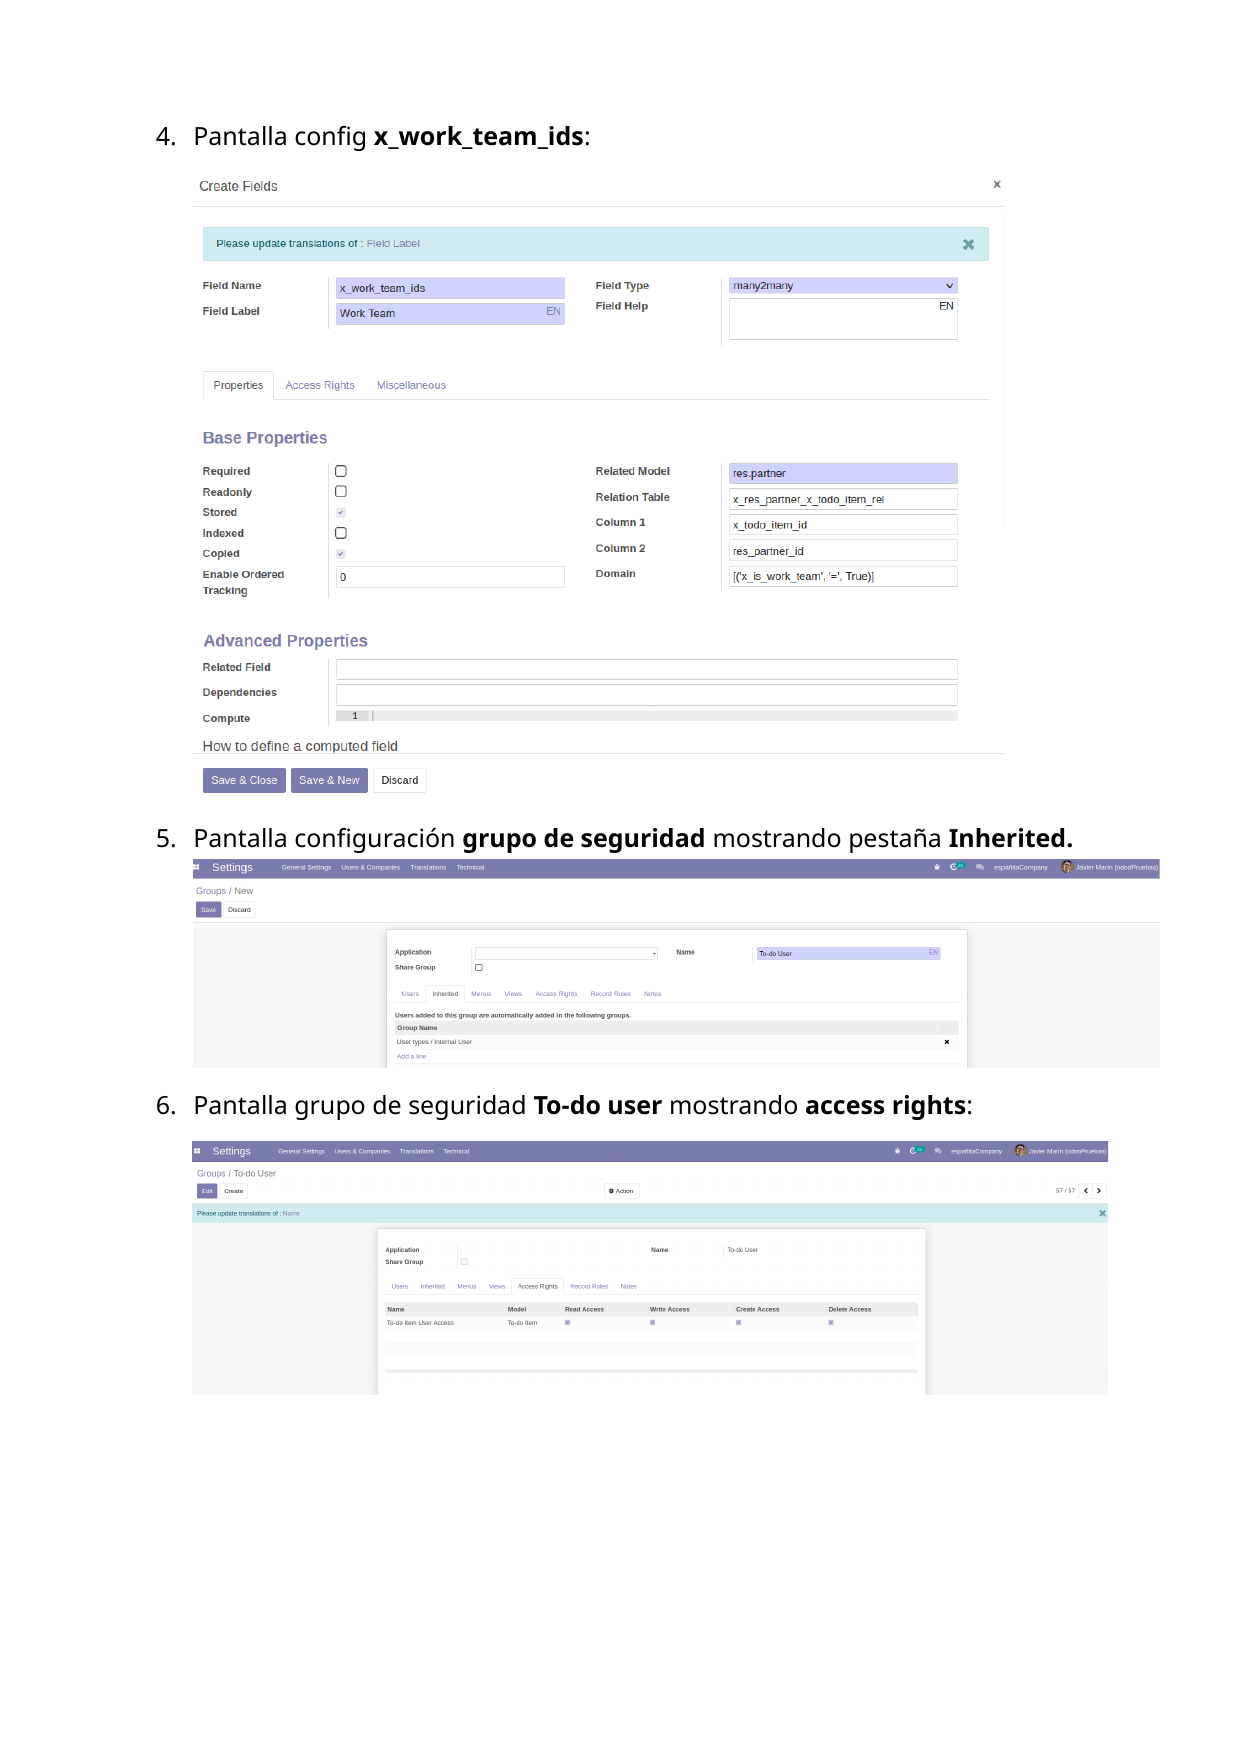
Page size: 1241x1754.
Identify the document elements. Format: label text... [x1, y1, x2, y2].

picture [193, 859, 1160, 1068]
list Pantalla grupo de seguridad To-do user mostrando access rights: [156, 1087, 1122, 1122]
picture [192, 1141, 1109, 1395]
list Pantalla config x_work_team_ids: [156, 118, 1122, 152]
picture [193, 171, 1005, 801]
list Pantalla configuración grupo de seguridad mostrando pestaña Inherited. [156, 820, 1122, 859]
